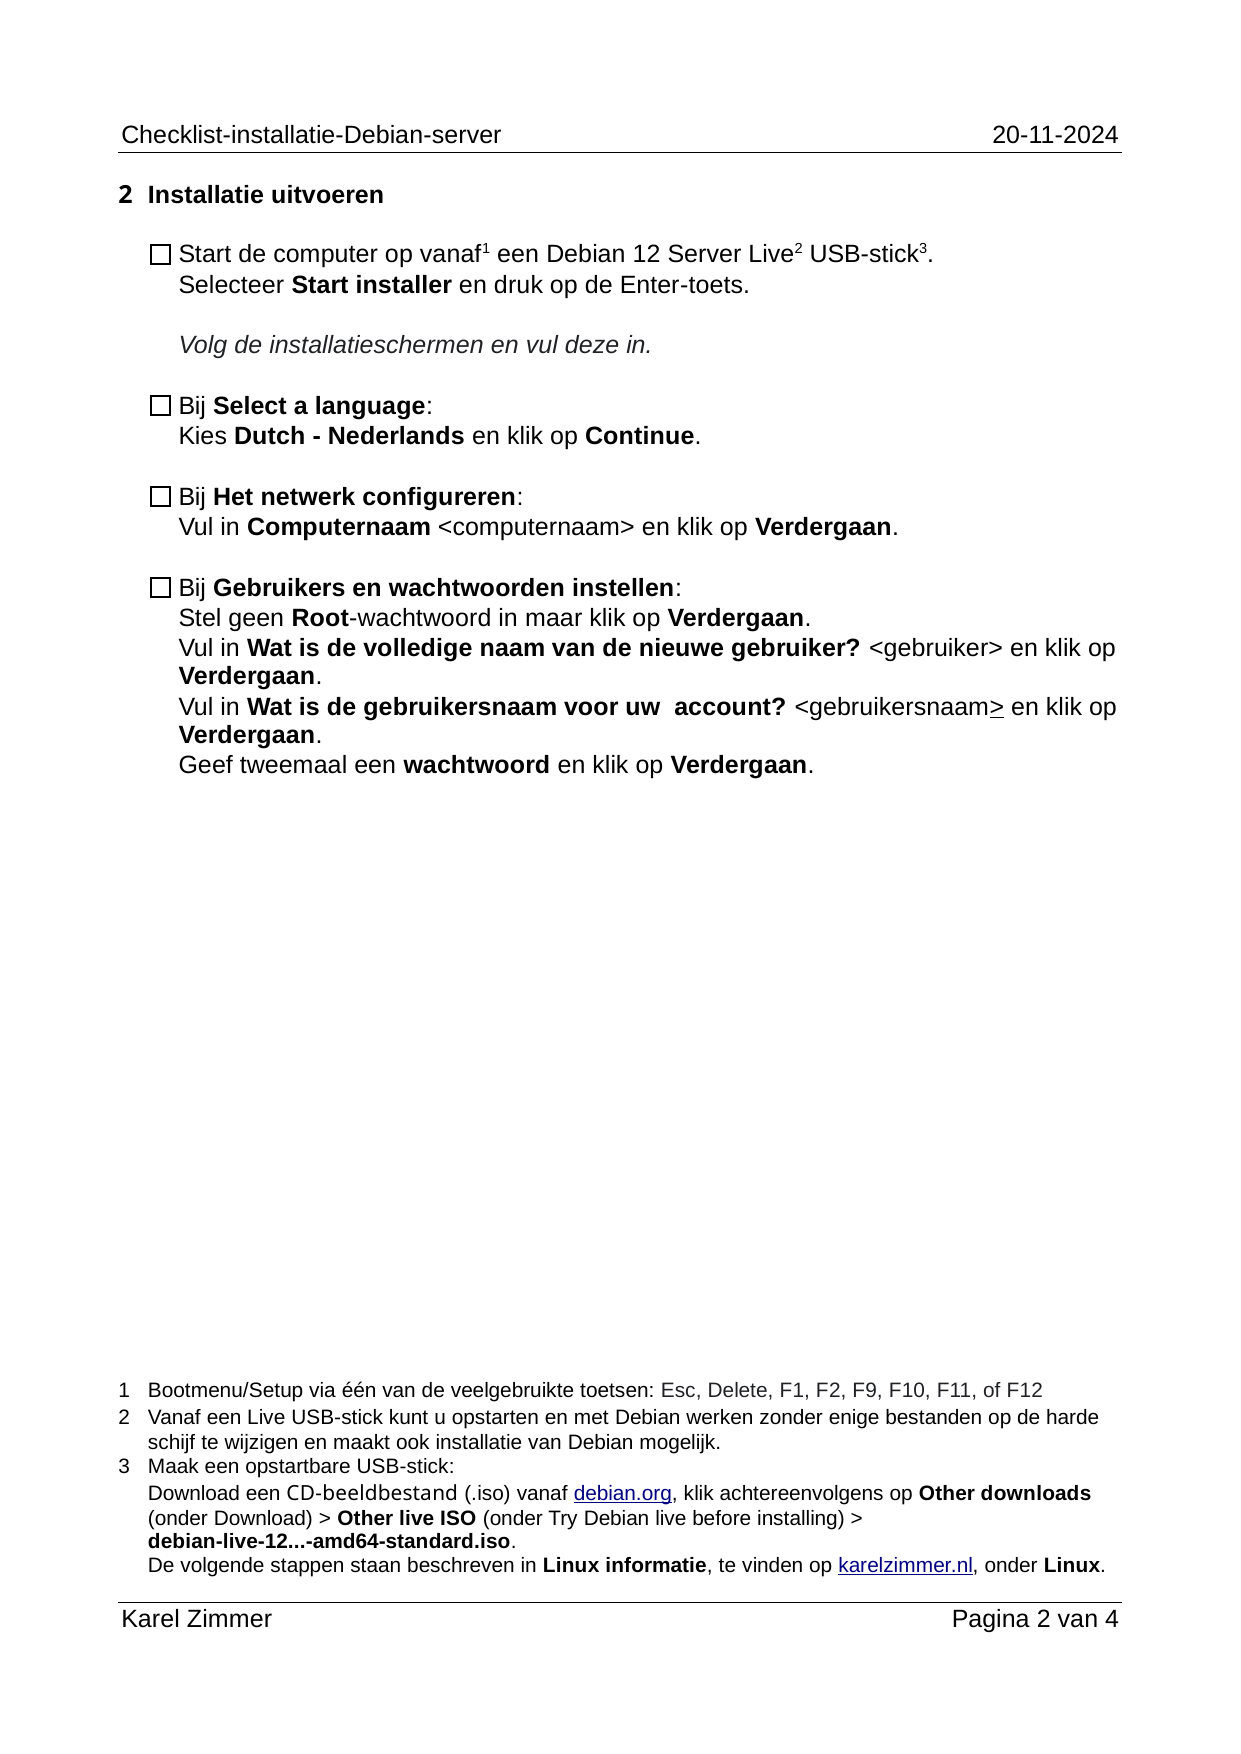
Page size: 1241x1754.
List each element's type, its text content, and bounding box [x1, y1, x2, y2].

table_cell [142, 691, 177, 750]
table_cell [142, 330, 177, 360]
table_cell Vul in Wat is de volledige naam van de nieuwe gebruiker? <GEBRUIKER> en klik op Verdergaan. [177, 633, 1122, 691]
table_cell [118, 360, 142, 391]
table_cell [142, 542, 177, 572]
table_cell [142, 391, 177, 421]
table_cell Bij Het netwerk configureren: [177, 482, 1122, 512]
table_cell [118, 421, 142, 451]
table_cell Stel geen Root-wachtwoord in maar klik op Verdergaan. [177, 603, 1122, 633]
table_header [118, 239, 142, 269]
table_cell [177, 300, 1122, 330]
table_cell [142, 360, 177, 391]
table_cell Vul in Wat is de gebruikersnaam voor uw account? <gebruikersnaam> en klik op Verdergaan. [177, 691, 1122, 750]
table_cell [142, 750, 177, 780]
table_cell [142, 512, 177, 542]
table_cell [118, 330, 142, 360]
table_cell [118, 691, 142, 750]
table_cell Bij Gebruikers en wachtwoorden instellen: [177, 573, 1122, 603]
table_cell [118, 573, 142, 603]
table_cell [142, 573, 177, 603]
table_cell [177, 360, 1122, 391]
table_cell [142, 300, 177, 330]
table_cell [118, 300, 142, 330]
table_cell [177, 542, 1122, 572]
table_cell [118, 542, 142, 572]
table_cell Vul in Computernaam <computernaam> en klik op Verdergaan. [177, 512, 1122, 542]
table_cell [142, 633, 177, 691]
table_cell Selecteer Start installer en druk op de Enter-toets. [177, 269, 1122, 300]
table_cell Volg de installatieschermen en vul deze in. [177, 330, 1122, 360]
table_cell [118, 750, 142, 780]
table_cell [118, 451, 142, 482]
table_cell [118, 482, 142, 512]
list Installatie uitvoeren [118, 177, 1122, 211]
table_cell [177, 451, 1122, 482]
table_cell [118, 269, 142, 300]
table_cell [118, 391, 142, 421]
table_cell Kies Dutch - Nederlands en klik op Continue. [177, 421, 1122, 451]
table_cell [142, 603, 177, 633]
table_header [142, 239, 177, 269]
table_cell [118, 603, 142, 633]
table_cell [142, 269, 177, 300]
table_cell Geef tweemaal een wachtwoord en klik op Verdergaan. [177, 750, 1122, 780]
table_cell [118, 633, 142, 691]
table_cell [142, 451, 177, 482]
table_header Start de computer op vanaf een Debian 12 Server Live USB-stick. [177, 239, 1122, 269]
table_cell Bij Select a language: [177, 391, 1122, 421]
table_cell [142, 482, 177, 512]
table_cell [118, 512, 142, 542]
table_cell [142, 421, 177, 451]
